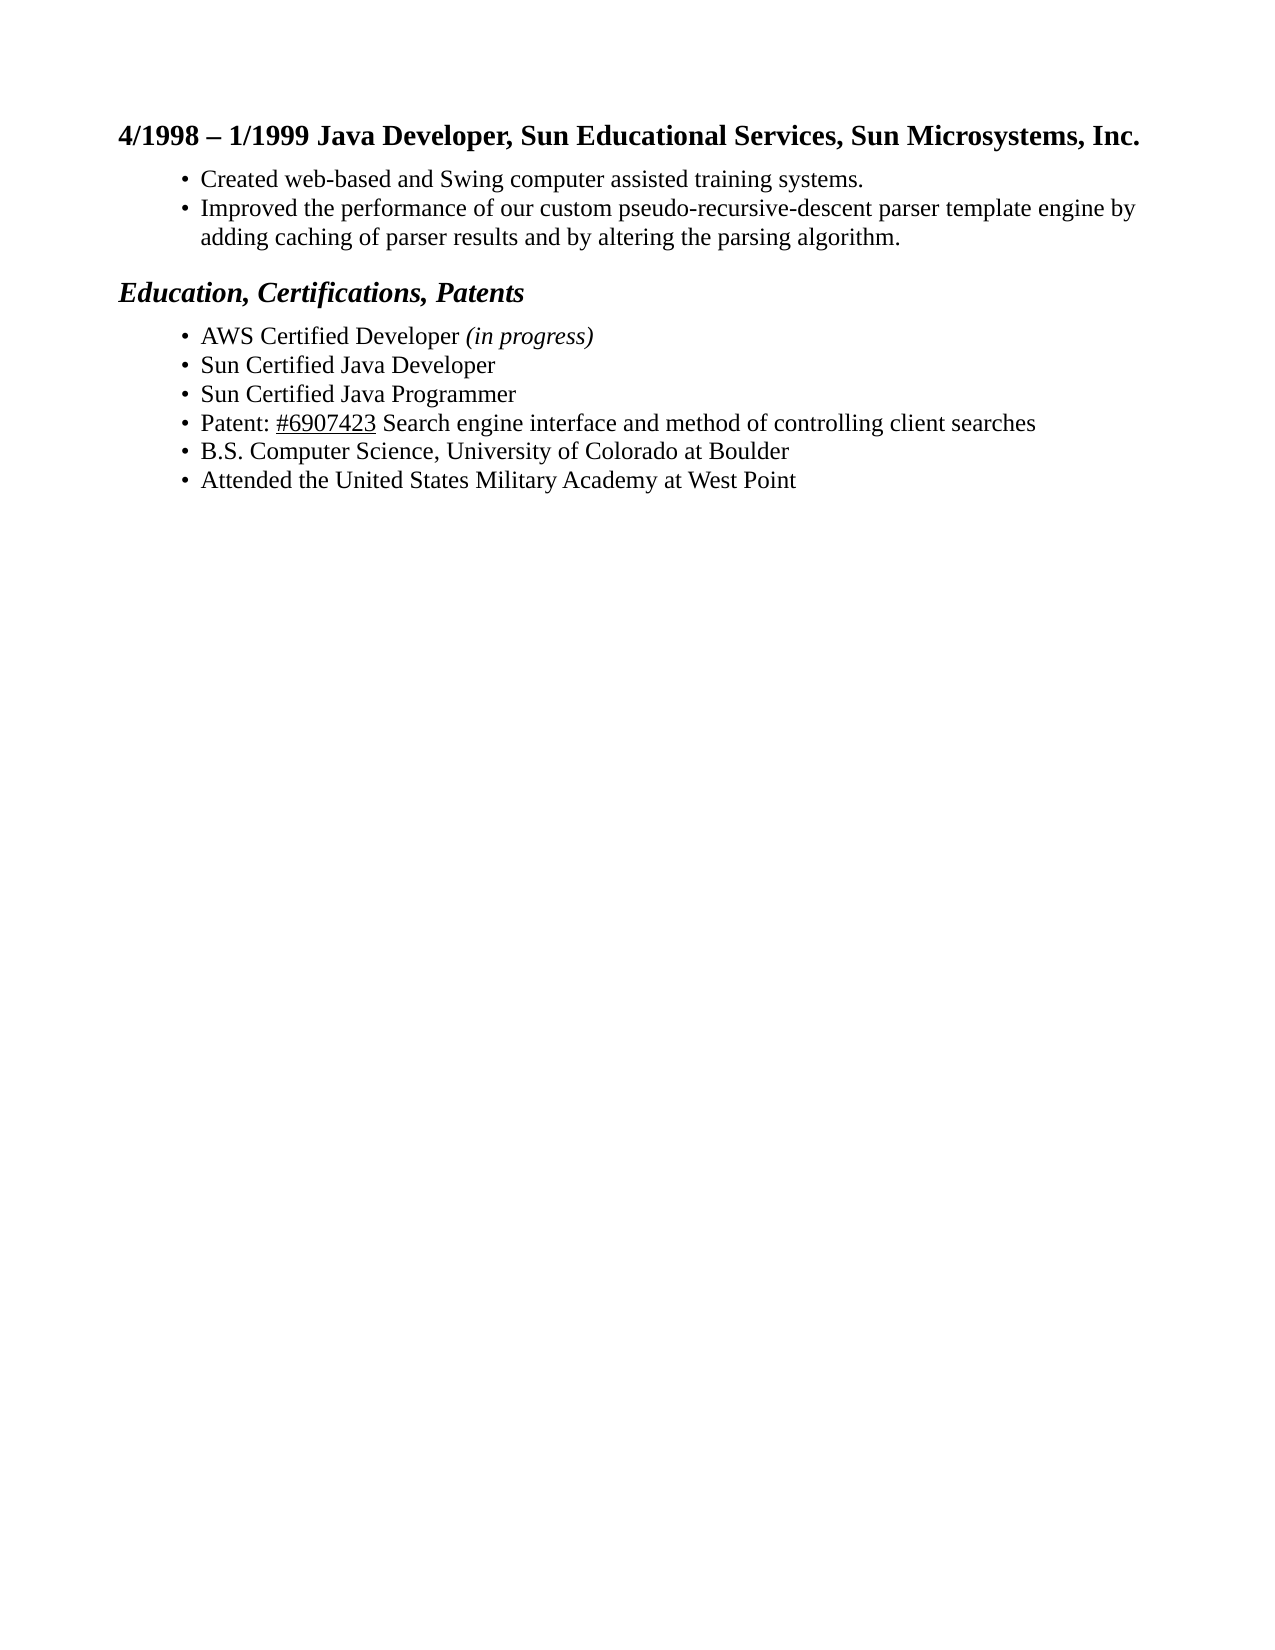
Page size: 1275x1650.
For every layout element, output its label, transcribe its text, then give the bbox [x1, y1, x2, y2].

list Attended the United States Military Academy at West Point [200, 465, 1157, 494]
list B.S. Computer Science, University of Colorado at Boulder [200, 436, 1157, 465]
list Sun Certified Java Developer [200, 350, 1157, 379]
list Sun Certified Java Programmer [200, 379, 1157, 408]
list Created web-based and Swing computer assisted training systems. [200, 164, 1157, 193]
list AWS Certified Developer (in progress) [200, 321, 1157, 350]
list Patent: #6907423 Search engine interface and method of controlling client searches [200, 408, 1157, 436]
list Improved the performance of our custom pseudo-recursive-descent parser template engine by adding caching of parser results and by altering the parsing algorithm. [181, 193, 1157, 250]
subtitle 4/1998 – 1/1999 Java Developer, Sun Educational Services, Sun Microsystems, Inc. [118, 118, 1157, 152]
subtitle Education, Certifications, Patents [118, 275, 1157, 309]
